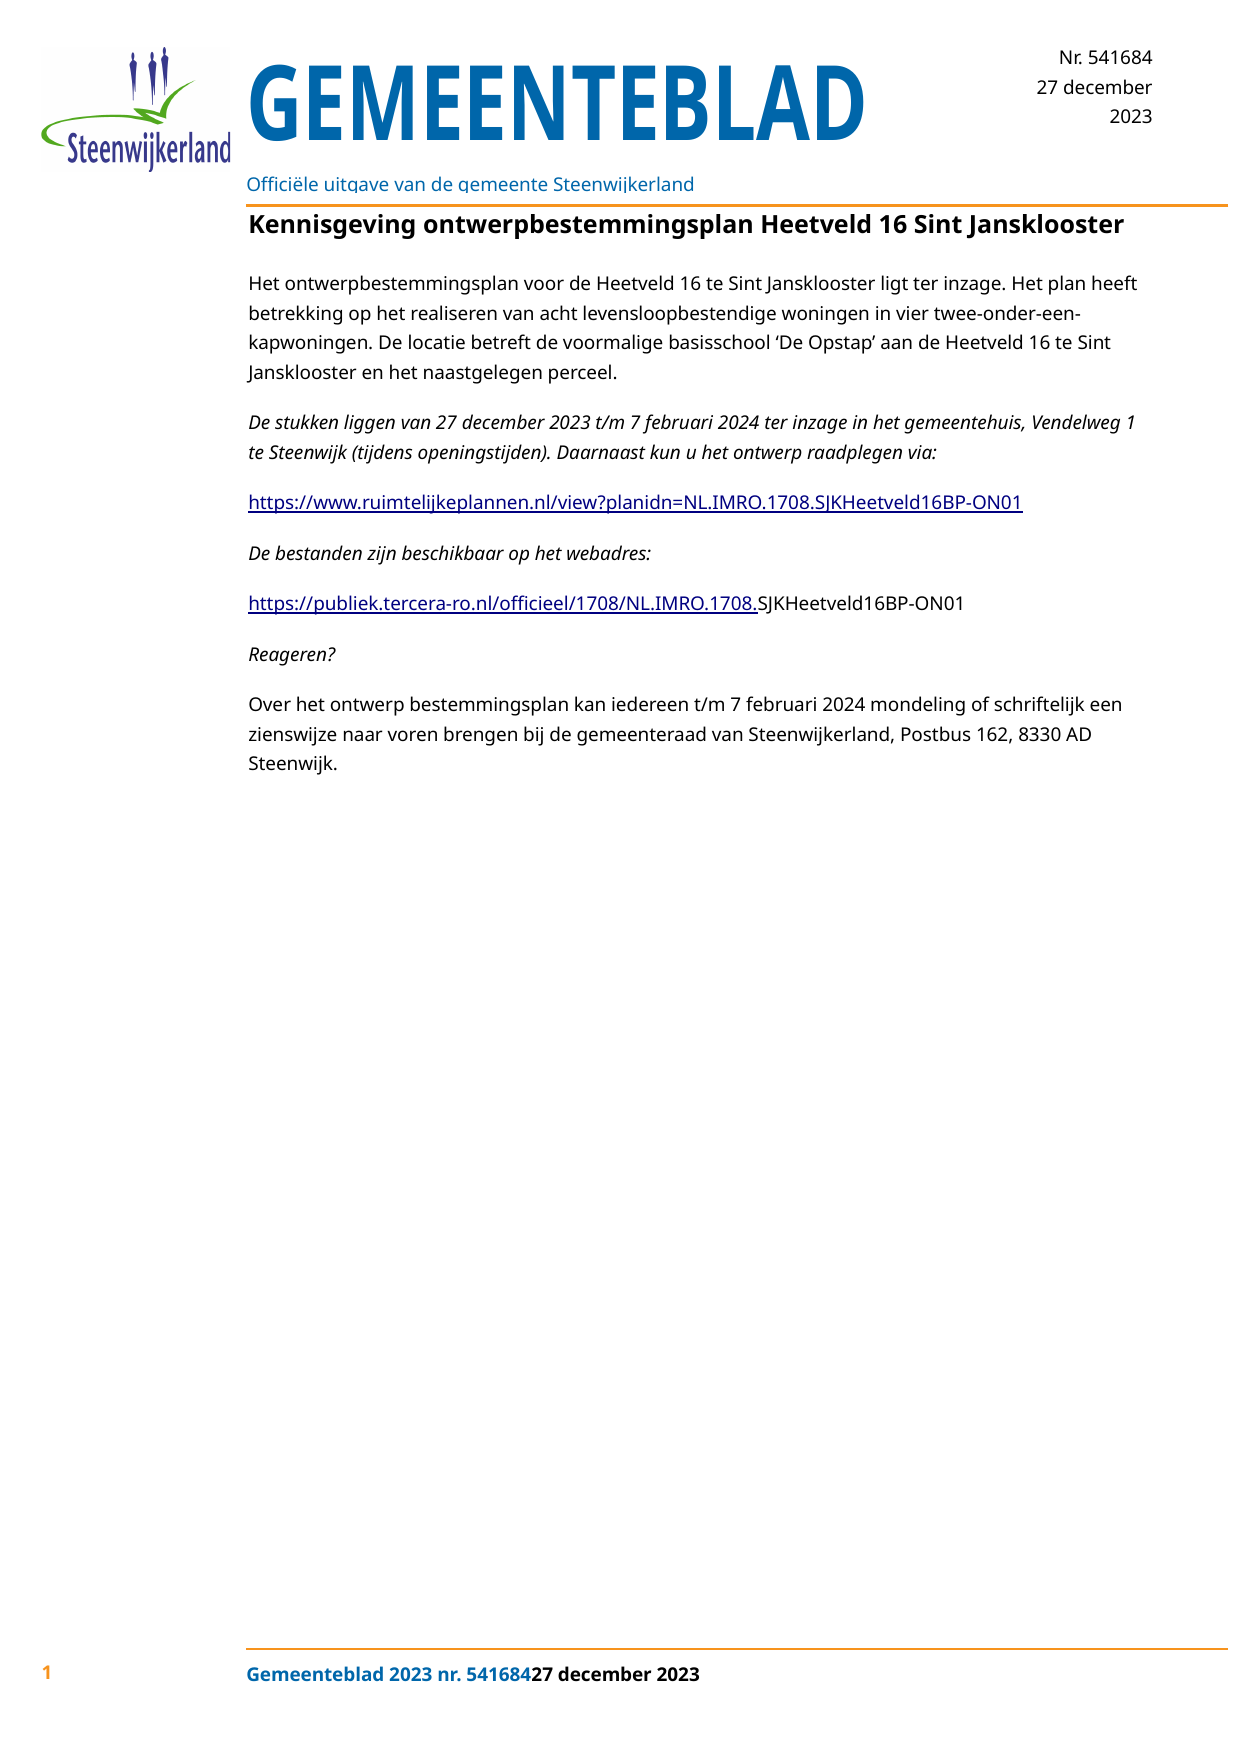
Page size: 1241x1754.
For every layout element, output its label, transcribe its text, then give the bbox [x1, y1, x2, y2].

text De stukken liggen van 27 december 2023 t/m 7 februari 2024 ter inzage in het gemeentehuis, Vendelweg 1 te Steenwijk (tijdens openingstijden). Daarnaast kun u het ontwerp raadplegen via: [248, 409, 1152, 465]
picture [41, 47, 231, 172]
text https://www.ruimtelijkeplannen.nl/view?planidn=NL.IMRO.1708.SJKHeetveld16BP-ON01 [248, 489, 1152, 515]
text Kennisgeving ontwerpbestemmingsplan Heetveld 16 Sint Jansklooster [248, 207, 1152, 241]
text https://publiek.tercera-ro.nl/officieel/1708/NL.IMRO.1708.SJKHeetveld16BP-ON01 [248, 590, 1152, 616]
text Het ontwerpbestemmingsplan voor de Heetveld 16 te Sint Jansklooster ligt ter inzage. Het plan heeft betrekking op het realiseren van acht levensloopbestendige woningen in vier twee-onder-een-kapwoningen. De locatie betreft de voormalige basisschool ‘De Opstap’ aan de Heetveld 16 te Sint Jansklooster en het naastgelegen perceel. [248, 270, 1152, 385]
text Reageren? [248, 641, 1152, 666]
text Over het ontwerp bestemmingsplan kan iedereen t/m 7 februari 2024 mondeling of schriftelijk een zienswijze naar voren brengen bij de gemeenteraad van Steenwijkerland, Postbus 162, 8330 AD Steenwijk. [248, 691, 1152, 776]
text De bestanden zijn beschikbaar op het webadres: [248, 540, 1152, 566]
